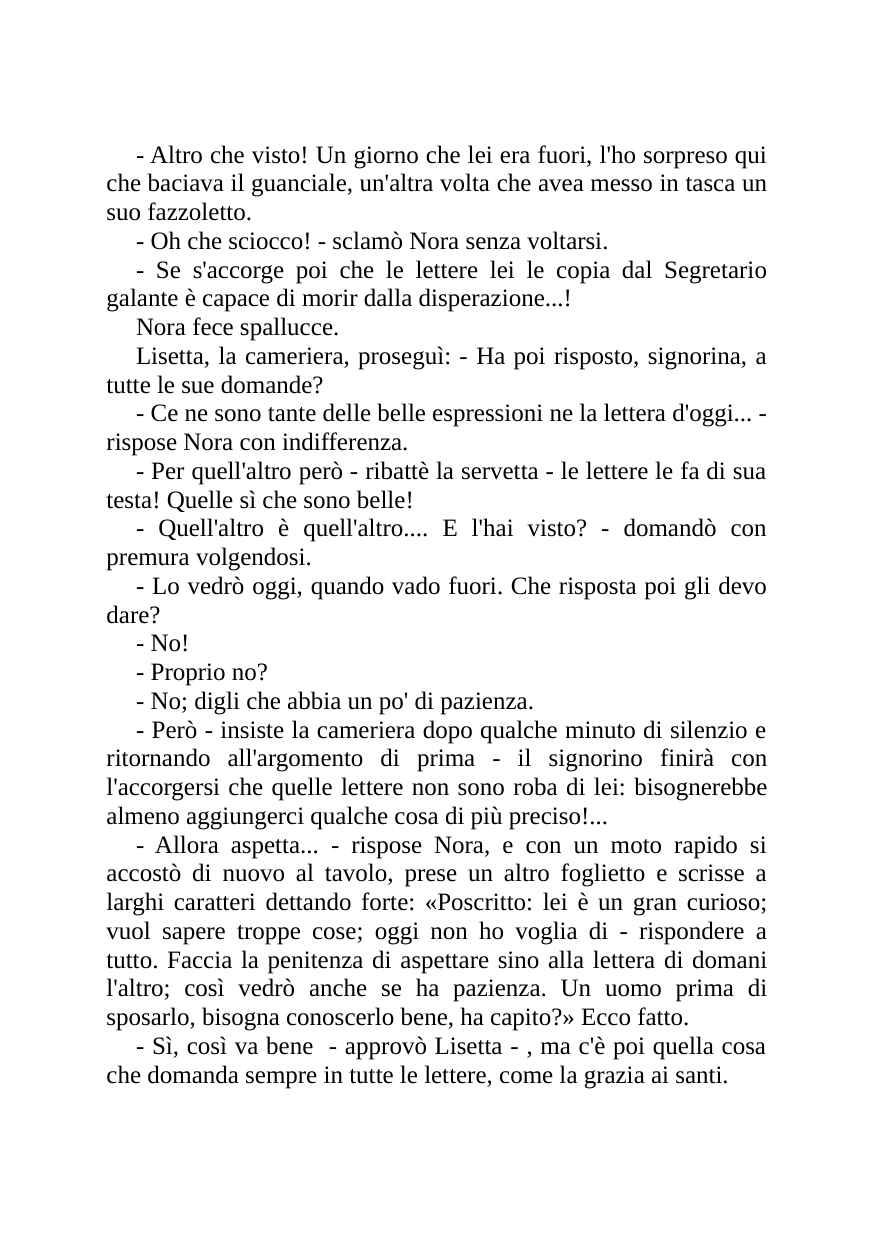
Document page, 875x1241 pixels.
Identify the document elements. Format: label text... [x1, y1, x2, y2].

text - Allora aspetta... - rispose Nora, e con un moto rapido si accostò di nuovo al tavolo, prese un altro foglietto e scrisse a larghi caratteri dettando forte: «Poscritto: lei è un gran curioso; vuol sapere troppe cose; oggi non ho voglia di - rispondere a tutto. Faccia la penitenza di aspettare sino alla lettera di domani l'altro; così vedrò anche se ha pazienza. Un uomo prima di sposarlo, bisogna conoscerlo bene, ha capito?» Ecco fatto. [106, 830, 768, 1031]
text - No! [106, 628, 768, 657]
text - Proprio no? [106, 657, 768, 686]
text Nora fece spallucce. [106, 312, 768, 341]
text - Se s'accorge poi che le lettere lei le copia dal Segretario galante è capace di morir dalla disperazione...! [106, 255, 768, 312]
text - Però - insiste la cameriera dopo qualche minuto di silenzio e ritornando all'argomento di prima - il signorino finirà con l'accorgersi che quelle lettere non sono roba di lei: bisognerebbe almeno aggiungerci qualche cosa di più preciso!... [106, 715, 768, 830]
text - Per quell'altro però - ribattè la servetta - le lettere le fa di sua testa! Quelle sì che sono belle! [106, 456, 768, 513]
text - Altro che visto! Un giorno che lei era fuori, l'ho sorpreso qui che baciava il guanciale, un'altra volta che avea messo in tasca un suo fazzoletto. [106, 140, 768, 226]
text - Oh che sciocco! - sclamò Nora senza voltarsi. [106, 226, 768, 255]
text - Quell'altro è quell'altro.... E l'hai visto? - domandò con premura volgendosi. [106, 513, 768, 571]
text Lisetta, la cameriera, proseguì: - Ha poi risposto, signorina, a tutte le sue domande? [106, 341, 768, 398]
text - No; digli che abbia un po' di pazienza. [106, 686, 768, 715]
text - Ce ne sono tante delle belle espressioni ne la lettera d'oggi... - rispose Nora con indifferenza. [106, 398, 768, 456]
text - Sì, così va bene - approvò Lisetta - , ma c'è poi quella cosa che domanda sempre in tutte le lettere, come la grazia ai santi. [106, 1031, 768, 1088]
text - Lo vedrò oggi, quando vado fuori. Che risposta poi gli devo dare? [106, 571, 768, 628]
